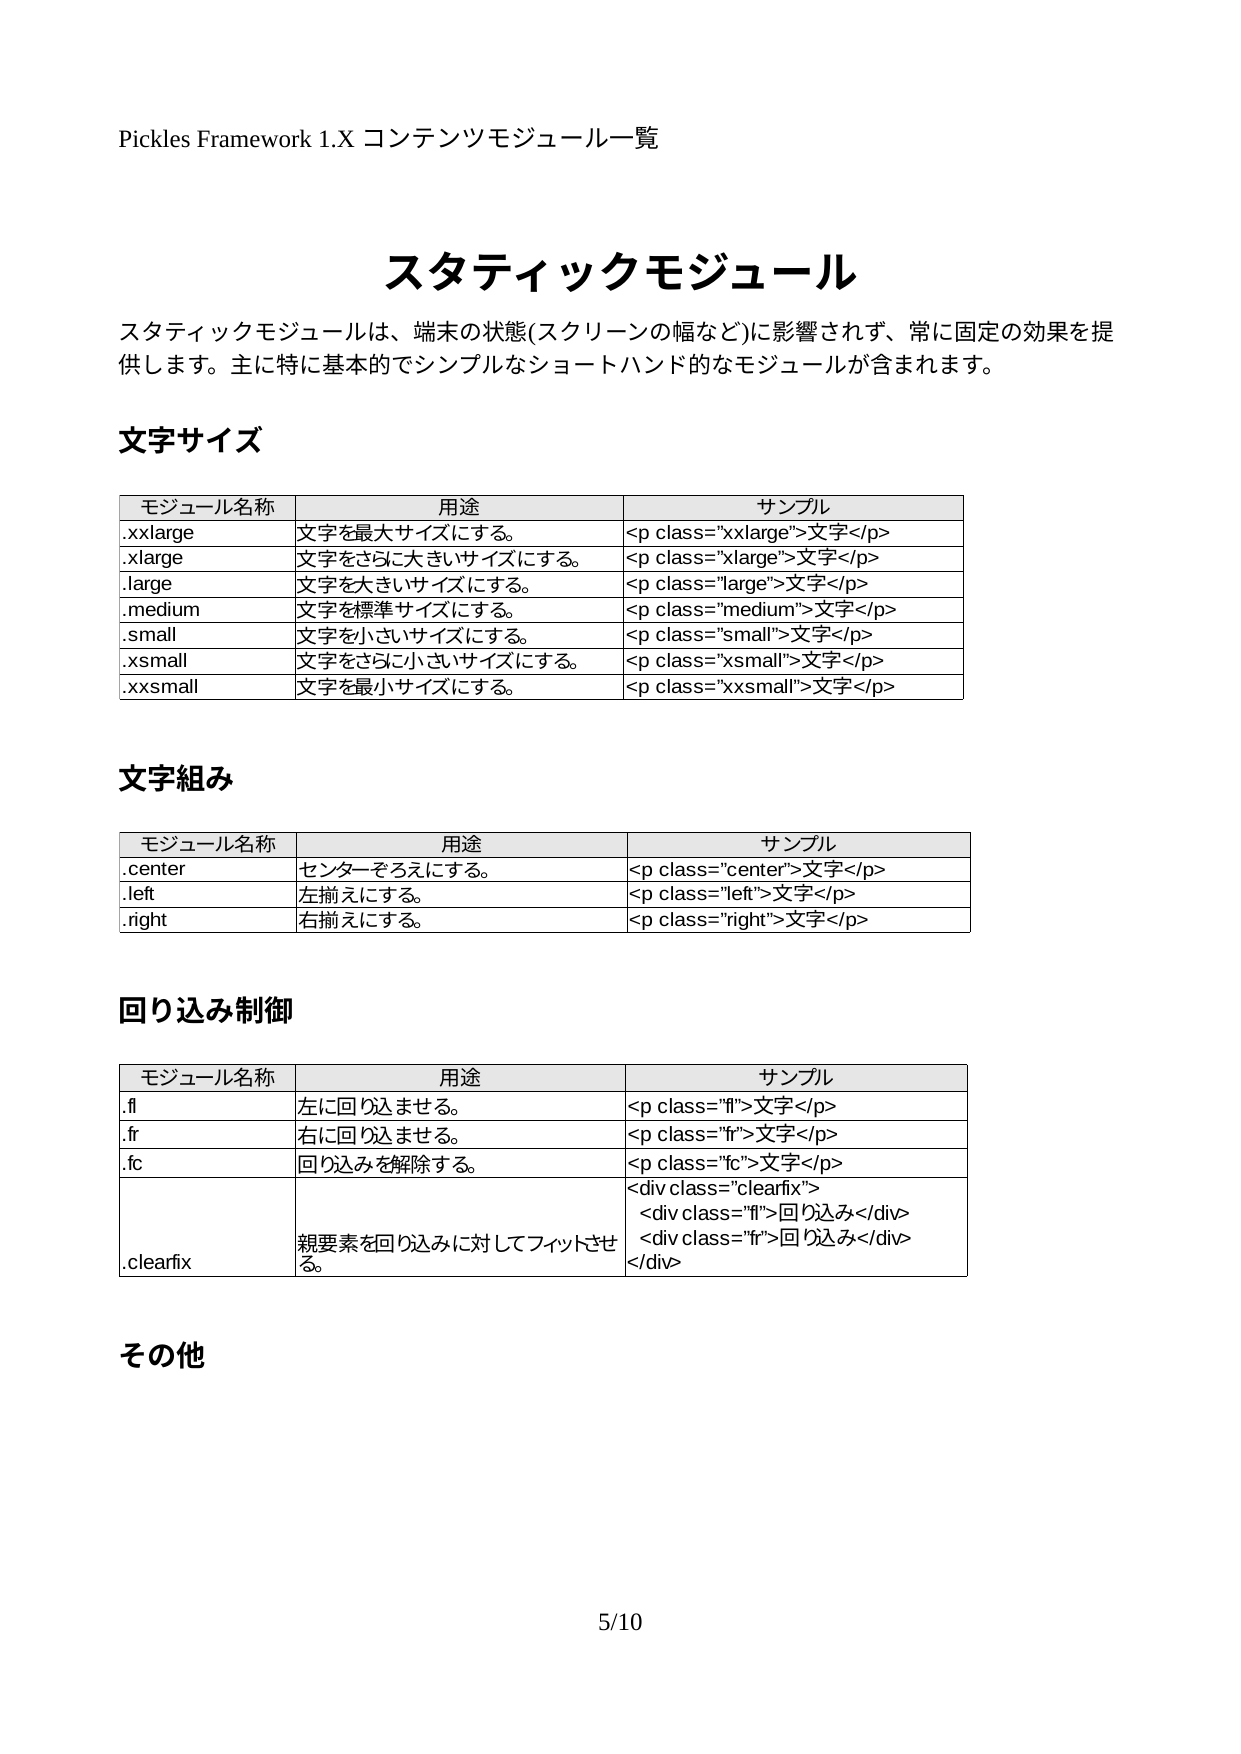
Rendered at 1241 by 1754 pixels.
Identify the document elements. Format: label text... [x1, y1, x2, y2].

text スタティックモジュールは、端末の状態(スクリーンの幅など)に影響されず、常に固定の効果を提供します。主に特に基本的でシンプルなショートハンド的なモジュールが含まれます。 [118, 313, 1122, 380]
subtitle スタティックモジュール [118, 238, 1122, 301]
subtitle 文字サイズ [118, 417, 1122, 460]
subtitle その他 [118, 1332, 1122, 1375]
subtitle 文字組み [118, 755, 1122, 798]
subtitle 回り込み制御 [118, 988, 1122, 1030]
